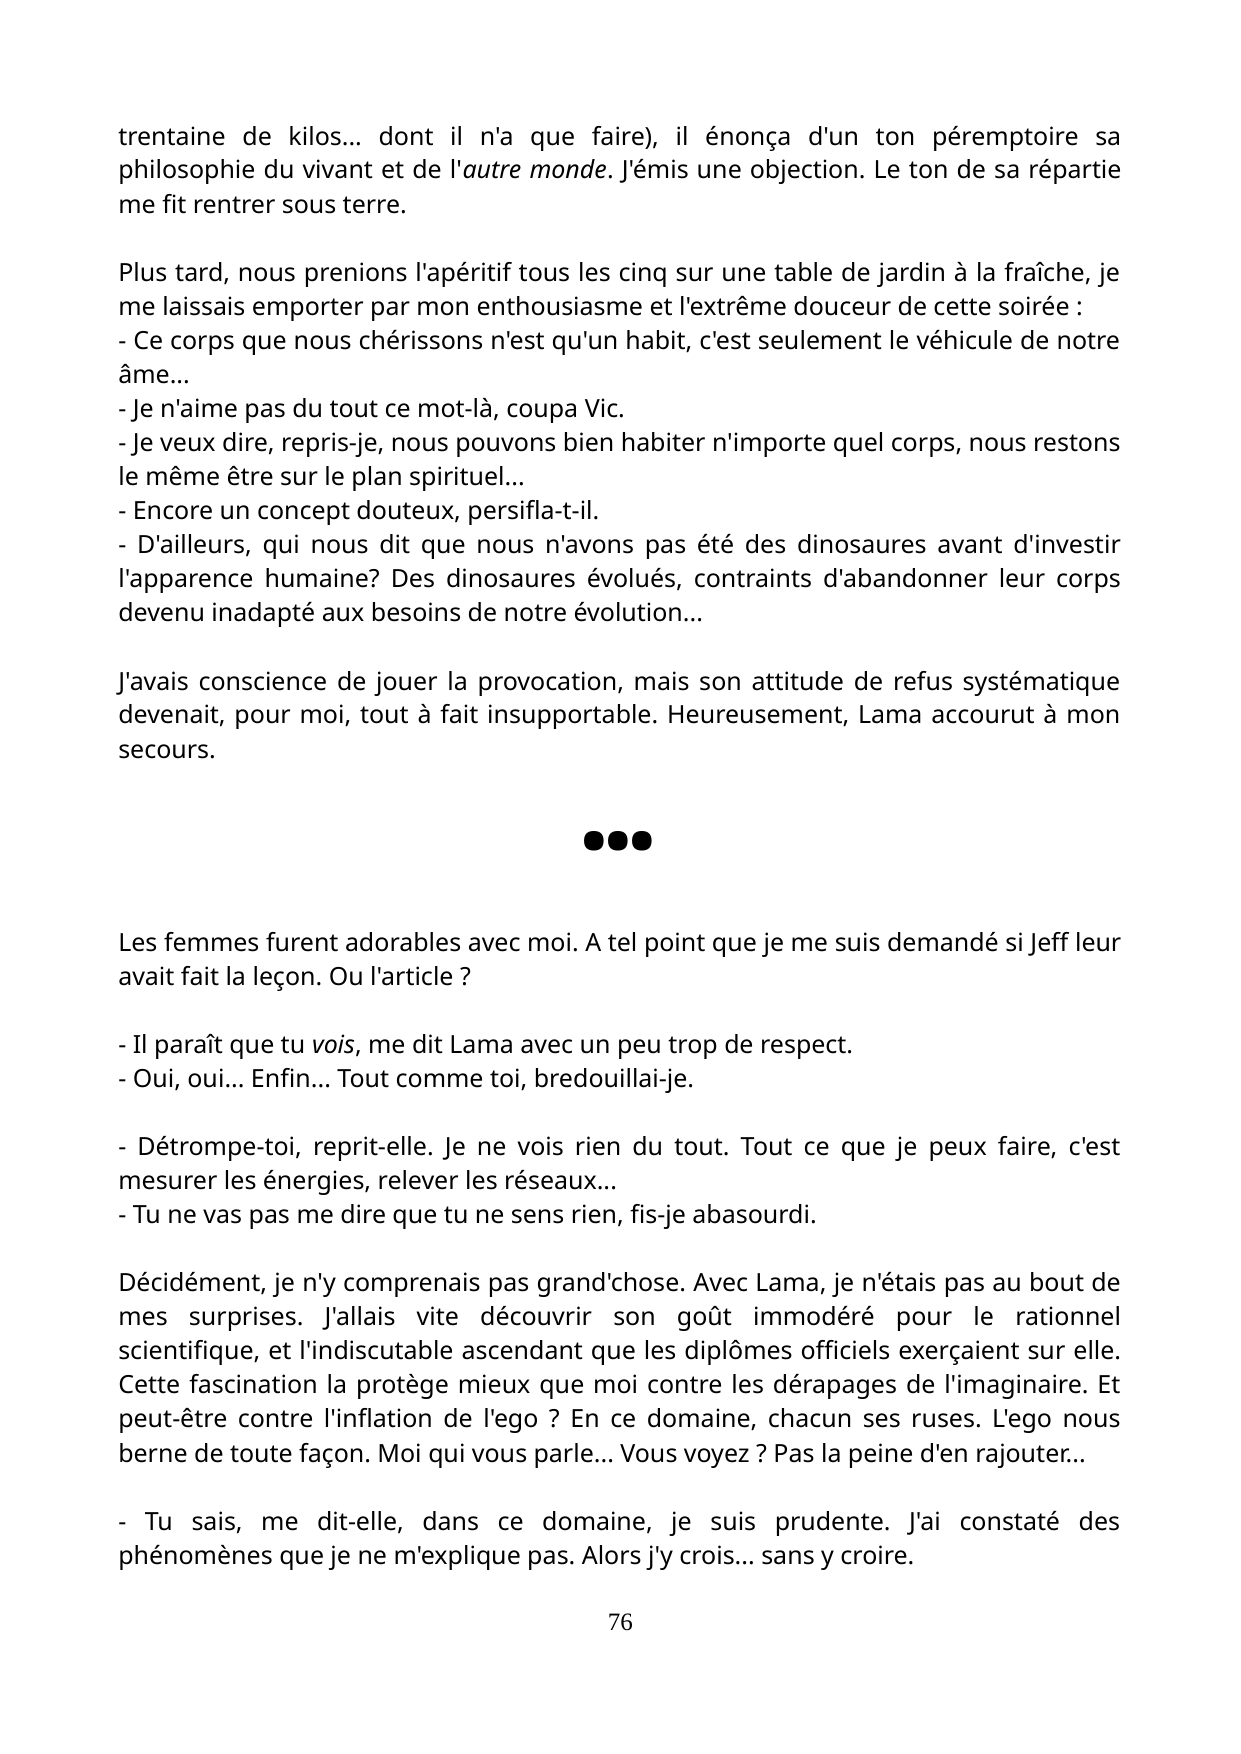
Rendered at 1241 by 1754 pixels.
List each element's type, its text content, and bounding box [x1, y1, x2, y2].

text Plus tard, nous prenions l'apéritif tous les cinq sur une table de jardin à la fraîche, je me laissais emporter par mon enthousiasme et l'extrême douceur de cette soirée : [118, 254, 1122, 322]
text - Ce corps que nous chérissons n'est qu'un habit, c'est seulement le véhicule de notre âme... [118, 322, 1122, 391]
text - Je n'aime pas du tout ce mot-là, coupa Vic. [118, 391, 1122, 425]
text - Détrompe-toi, reprit-elle. Je ne vois rien du tout. Tout ce que je peux faire, c'est mesurer les énergies, relever les réseaux... [118, 1129, 1122, 1197]
text Les femmes furent adorables avec moi. A tel point que je me suis demandé si Jeff leur avait fait la leçon. Ou l'article ? [118, 924, 1122, 992]
text J'avais conscience de jouer la provocation, mais son attitude de refus systématique devenait, pour moi, tout à fait insupportable. Heureusement, Lama accourut à mon secours. [118, 663, 1122, 765]
text - Tu ne vas pas me dire que tu ne sens rien, fis-je abasourdi. [118, 1197, 1122, 1231]
text  [118, 833, 1122, 856]
text Décidément, je n'y comprenais pas grand'chose. Avec Lama, je n'étais pas au bout de mes surprises. J'allais vite découvrir son goût immodéré pour le rationnel scientifique, et l'indiscutable ascendant que les diplômes officiels exerçaient sur elle. Cette fascination la protège mieux que moi contre les dérapages de l'imaginaire. Et peut-être contre l'inflation de l'ego ? En ce domaine, chacun ses ruses. L'ego nous berne de toute façon. Moi qui vous parle... Vous voyez ? Pas la peine d'en rajouter... [118, 1265, 1122, 1469]
text - Il paraît que tu vois, me dit Lama avec un peu trop de respect. [118, 1026, 1122, 1061]
text trentaine de kilos... dont il n'a que faire), il énonça d'un ton péremptoire sa philosophie du vivant et de l'autre monde. J'émis une objection. Le ton de sa répartie me fit rentrer sous terre. [118, 118, 1122, 220]
text - D'ailleurs, qui nous dit que nous n'avons pas été des dinosaures avant d'investir l'apparence humaine? Des dinosaures évolués, contraints d'abandonner leur corps devenu inadapté aux besoins de notre évolution... [118, 527, 1122, 629]
text - Oui, oui... Enfin... Tout comme toi, bredouillai-je. [118, 1061, 1122, 1094]
text - Je veux dire, repris-je, nous pouvons bien habiter n'importe quel corps, nous restons le même être sur le plan spirituel... [118, 425, 1122, 493]
text - Encore un concept douteux, persifla-t-il. [118, 493, 1122, 527]
text - Tu sais, me dit-elle, dans ce domaine, je suis prudente. J'ai constaté des phénomènes que je ne m'explique pas. Alors j'y crois... sans y croire. [118, 1503, 1122, 1571]
